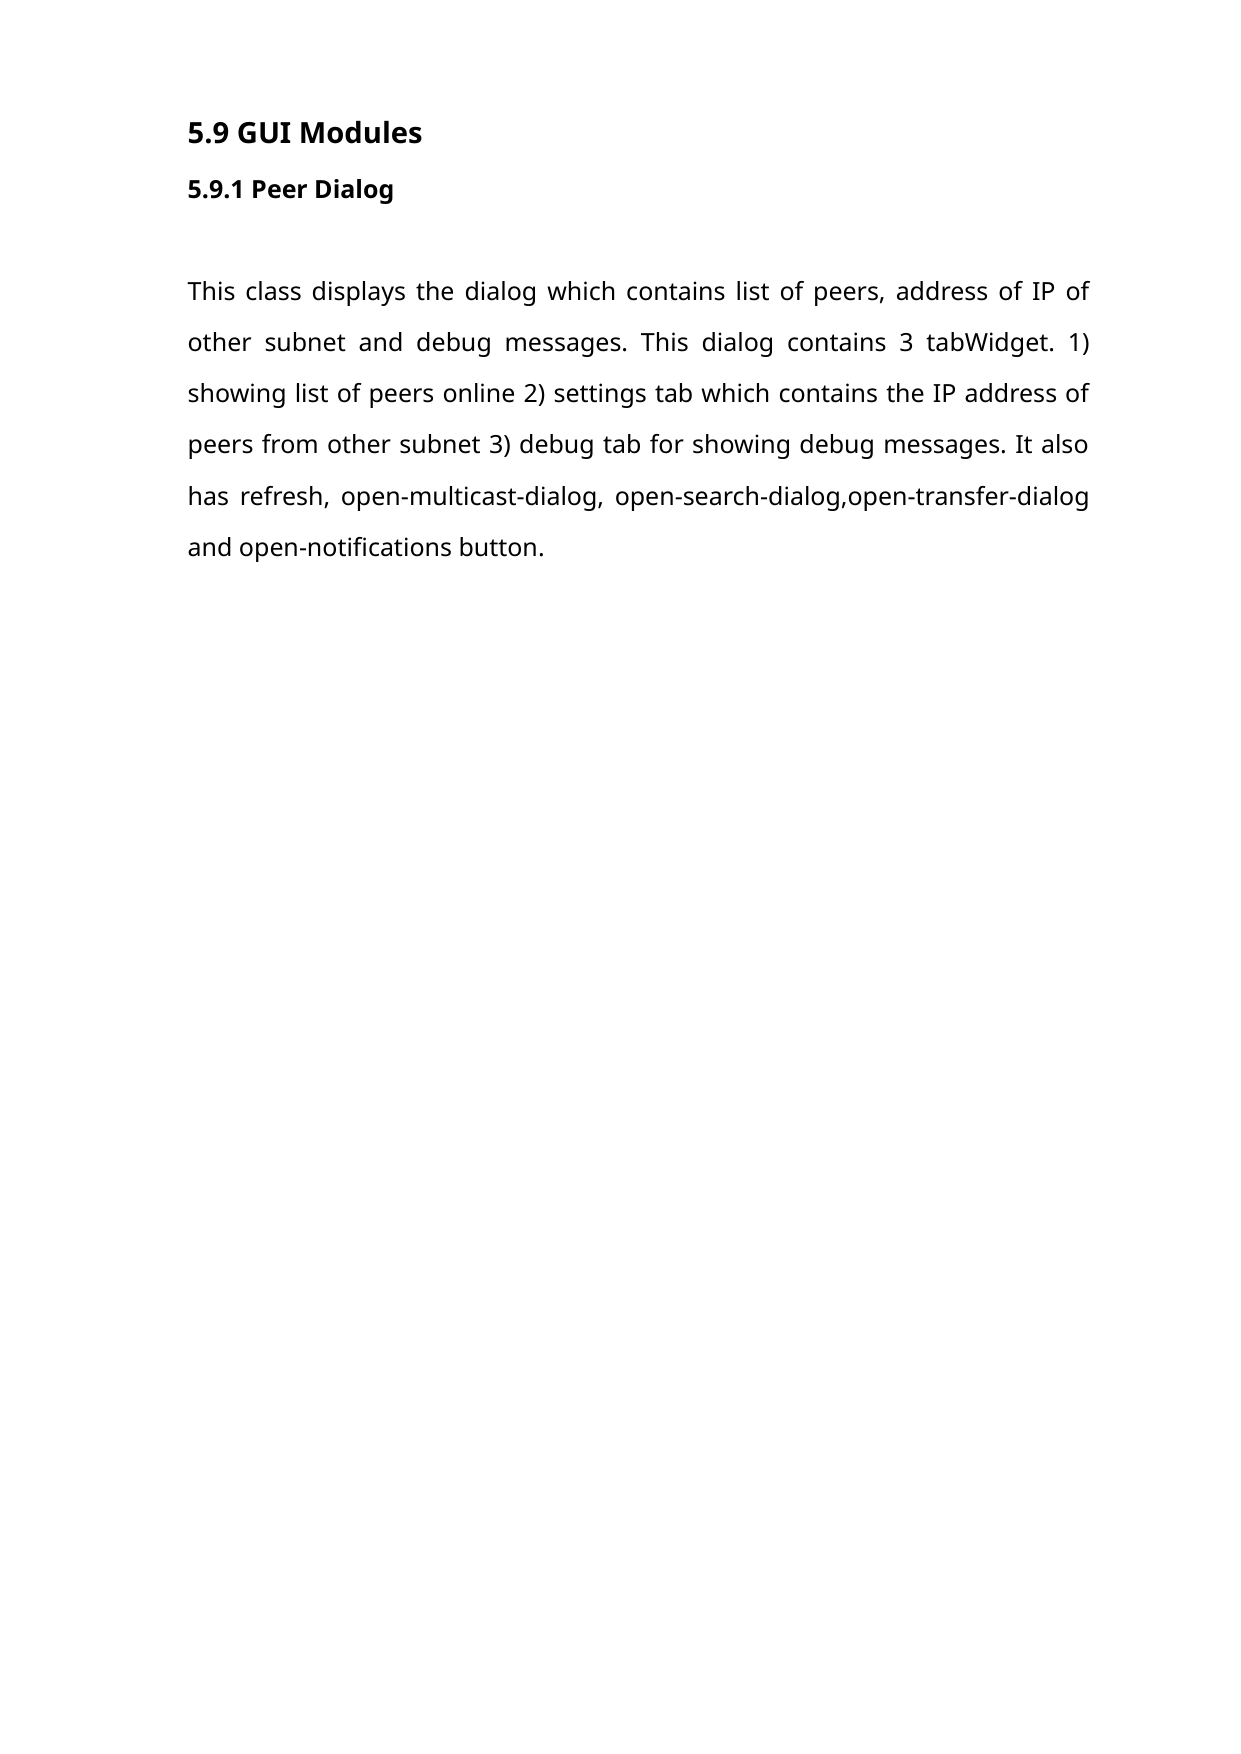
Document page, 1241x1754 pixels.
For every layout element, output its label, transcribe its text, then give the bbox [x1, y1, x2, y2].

text This class displays the dialog which contains list of peers, address of IP of other subnet and debug messages. This dialog contains 3 tabWidget. 1) showing list of peers online 2) settings tab which contains the IP address of peers from other subnet 3) debug tab for showing debug messages. It also has refresh, open-multicast-dialog, open-search-dialog,open-transfer-dialog and open-notifications button. [187, 274, 1091, 563]
list 5.9.1 Peer Dialog [187, 172, 1091, 206]
text 5.9 GUI Modules [187, 112, 1091, 152]
